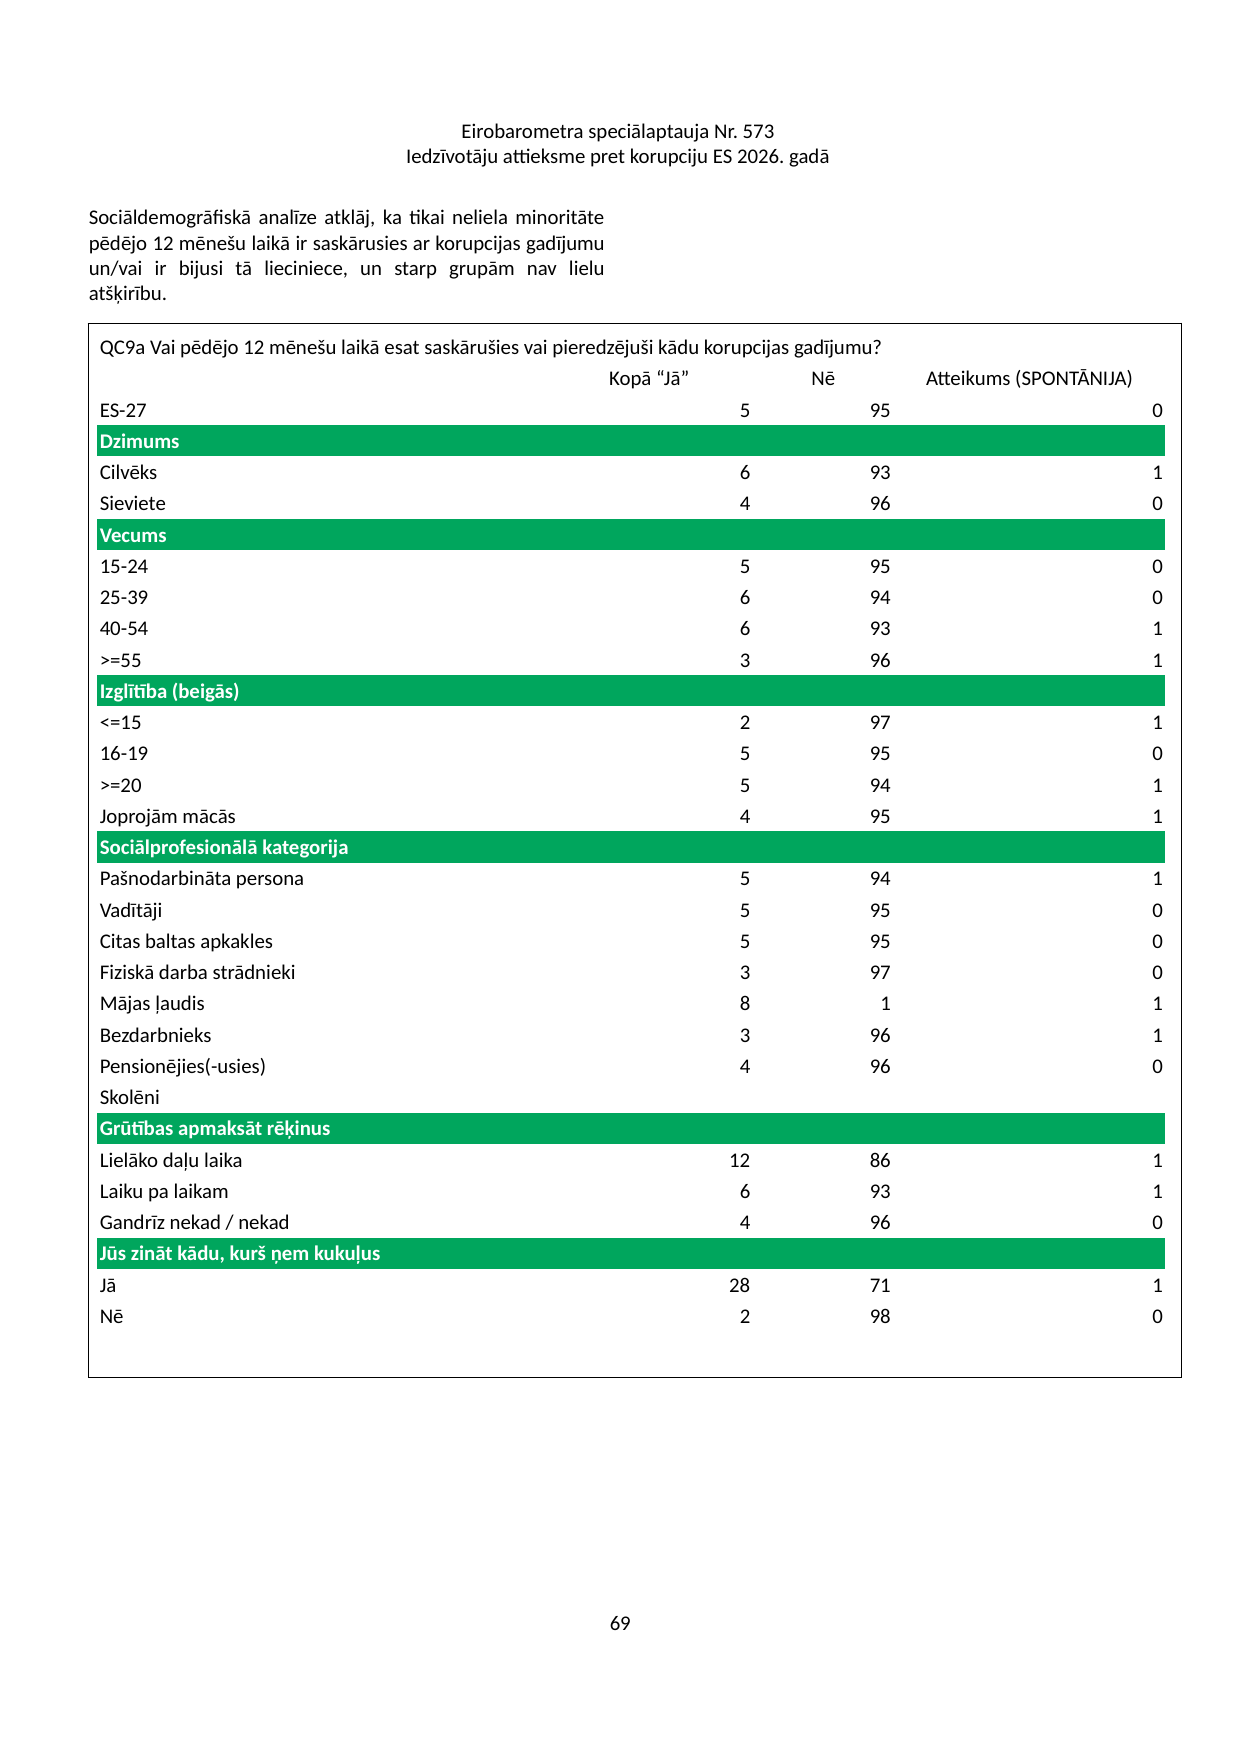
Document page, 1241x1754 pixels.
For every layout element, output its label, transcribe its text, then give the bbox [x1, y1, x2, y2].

table_cell 40-54 [97, 613, 545, 644]
table_cell Grūtības apmaksāt rēķinus [97, 1113, 1165, 1144]
table_cell [894, 1081, 1165, 1113]
table_cell 95 [753, 894, 893, 925]
table_cell Citas baltas apkakles [97, 925, 545, 956]
table_cell 28 [545, 1269, 753, 1300]
table_cell Sieviete [97, 488, 545, 519]
table_cell 1 [753, 988, 893, 1019]
table_cell 4 [545, 1050, 753, 1081]
table_cell 1 [894, 613, 1165, 644]
table_cell 5 [545, 738, 753, 769]
table_cell 1 [894, 1269, 1165, 1300]
table_cell Pensionējies(-usies) [97, 1050, 545, 1081]
table_cell [97, 363, 545, 394]
table_cell 1 [894, 456, 1165, 488]
table_cell 93 [753, 613, 893, 644]
table_cell 3 [545, 956, 753, 988]
table_cell 94 [753, 769, 893, 800]
table_cell 1 [894, 1144, 1165, 1175]
table_cell 5 [545, 550, 753, 581]
table_cell 96 [753, 1206, 893, 1238]
table_cell 15-24 [97, 550, 545, 581]
table_cell ES-27 [97, 394, 545, 425]
table_cell 12 [545, 1144, 753, 1175]
table_cell 16-19 [97, 738, 545, 769]
table_cell 6 [545, 613, 753, 644]
table_cell Kopā “Jā” [545, 363, 753, 394]
table_cell 71 [753, 1269, 893, 1300]
table_cell 86 [753, 1144, 893, 1175]
table_cell <=15 [97, 706, 545, 738]
table_cell 25-39 [97, 581, 545, 613]
table_cell >=55 [97, 644, 545, 675]
table_cell Nē [97, 1300, 545, 1331]
table_cell Izglītība (beigās) [97, 675, 1165, 706]
table_cell 0 [894, 1050, 1165, 1081]
table_cell Atteikums (SPONTĀNIJA) [894, 363, 1165, 394]
table_cell Pašnodarbināta persona [97, 863, 545, 894]
table_cell 0 [894, 956, 1165, 988]
table_cell 93 [753, 1175, 893, 1206]
table_cell Nē [753, 363, 893, 394]
text Sociāldemogrāfiskā analīze atklāj, ka tikai neliela minoritāte pēdējo 12 mēnešu laikā ir saskārusies ar korupcijas gadījumu un/vai ir bijusi tā lieciniece, un starp grupām nav lielu atšķirību. [88, 204, 605, 306]
table_cell 0 [894, 488, 1165, 519]
table_cell 4 [545, 1206, 753, 1238]
table_cell 8 [545, 988, 753, 1019]
table_cell >=20 [97, 769, 545, 800]
table_cell Skolēni [97, 1081, 545, 1113]
table_cell 96 [753, 488, 893, 519]
table_cell 1 [894, 769, 1165, 800]
table_cell 2 [545, 1300, 753, 1331]
table_cell 5 [545, 394, 753, 425]
table_cell Vecums [97, 519, 1165, 550]
table_header QC9a Vai pēdējo 12 mēnešu laikā esat saskārušies vai pieredzējuši kādu korupcijas gadījumu? [97, 331, 1165, 363]
table_cell Vadītāji [97, 894, 545, 925]
table_cell 1 [894, 1019, 1165, 1050]
table_cell [753, 1081, 893, 1113]
table_cell Jūs zināt kādu, kurš ņem kukuļus [97, 1238, 1165, 1269]
table_cell Bezdarbnieks [97, 1019, 545, 1050]
table_cell 0 [894, 894, 1165, 925]
table_cell 3 [545, 644, 753, 675]
table_cell Dzimums [97, 425, 1165, 456]
table_cell 97 [753, 956, 893, 988]
table_cell 5 [545, 863, 753, 894]
table_cell 95 [753, 738, 893, 769]
table_cell Cilvēks [97, 456, 545, 488]
table_cell 95 [753, 394, 893, 425]
table_cell 95 [753, 550, 893, 581]
table_cell 98 [753, 1300, 893, 1331]
table_cell 1 [894, 988, 1165, 1019]
table_cell 94 [753, 863, 893, 894]
table_cell Jā [97, 1269, 545, 1300]
table_cell 97 [753, 706, 893, 738]
table_cell 2 [545, 706, 753, 738]
table_cell 6 [545, 1175, 753, 1206]
table_cell 0 [894, 394, 1165, 425]
table_cell 1 [894, 1175, 1165, 1206]
table_cell 0 [894, 1206, 1165, 1238]
table_cell Lielāko daļu laika [97, 1144, 545, 1175]
table_cell 95 [753, 925, 893, 956]
table_cell 5 [545, 894, 753, 925]
table_cell 3 [545, 1019, 753, 1050]
table_cell Joprojām mācās [97, 800, 545, 831]
table_cell 6 [545, 456, 753, 488]
table_cell 96 [753, 1050, 893, 1081]
table_cell 1 [894, 800, 1165, 831]
table_cell 0 [894, 550, 1165, 581]
table_cell 93 [753, 456, 893, 488]
table_cell Mājas ļaudis [97, 988, 545, 1019]
table_cell 96 [753, 644, 893, 675]
table_cell 1 [894, 644, 1165, 675]
table_cell [545, 1081, 753, 1113]
table_cell 96 [753, 1019, 893, 1050]
table_cell Laiku pa laikam [97, 1175, 545, 1206]
table_cell 95 [753, 800, 893, 831]
table_cell 4 [545, 488, 753, 519]
table_cell 4 [545, 800, 753, 831]
table_cell 0 [894, 581, 1165, 613]
table_cell 6 [545, 581, 753, 613]
table_cell 5 [545, 769, 753, 800]
table_cell Fiziskā darba strādnieki [97, 956, 545, 988]
table_cell 1 [894, 863, 1165, 894]
table_cell 0 [894, 925, 1165, 956]
table_cell 5 [545, 925, 753, 956]
table_cell 1 [894, 706, 1165, 738]
table_cell 0 [894, 738, 1165, 769]
table_cell Gandrīz nekad / nekad [97, 1206, 545, 1238]
table_cell 0 [894, 1300, 1165, 1331]
table_cell 94 [753, 581, 893, 613]
table_cell Sociālprofesionālā kategorija [97, 831, 1165, 863]
